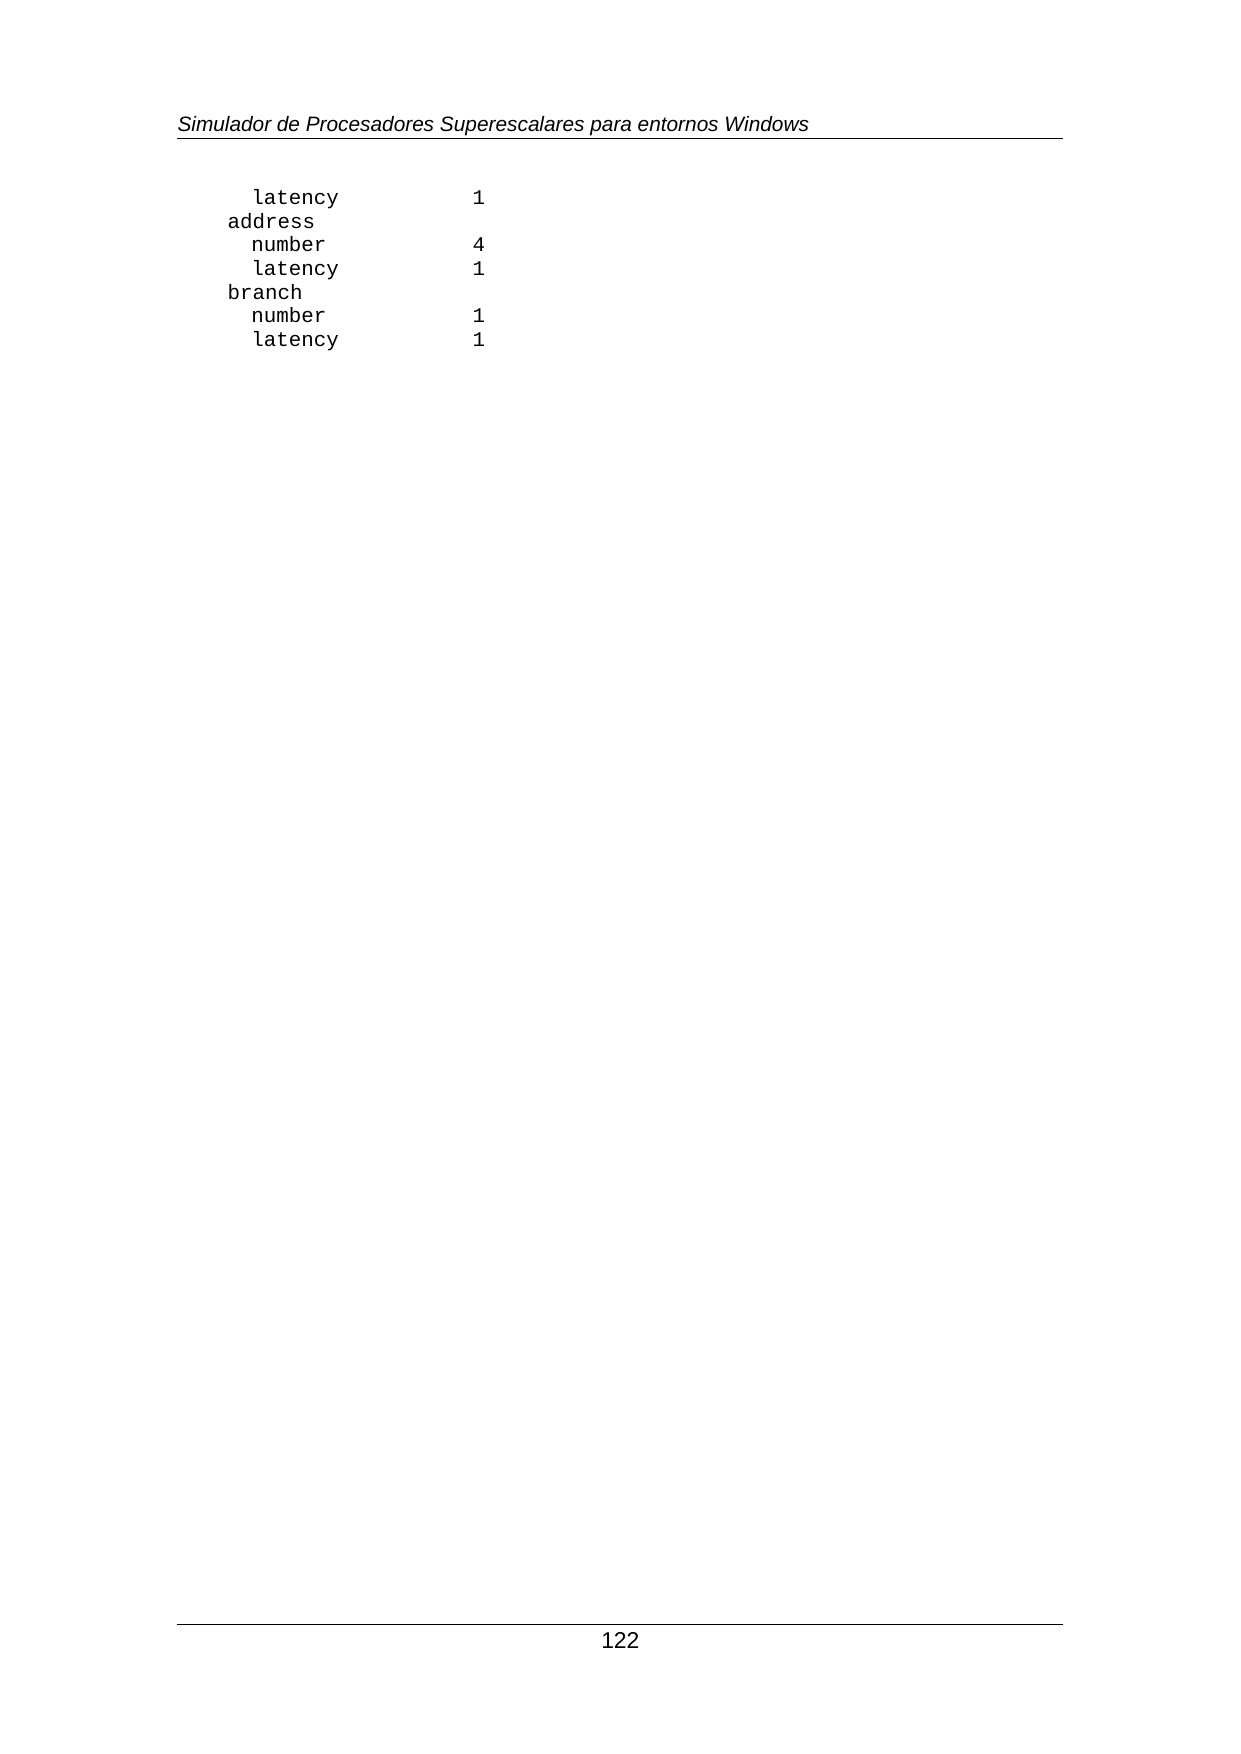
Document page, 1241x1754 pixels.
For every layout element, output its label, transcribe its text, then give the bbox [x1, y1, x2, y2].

text number 4 [177, 234, 1063, 258]
text latency 1 [177, 329, 1063, 353]
text branch [177, 282, 1063, 305]
text number 1 [177, 305, 1063, 329]
text latency 1 [177, 187, 1063, 211]
text latency 1 [177, 258, 1063, 282]
text address [177, 211, 1063, 234]
